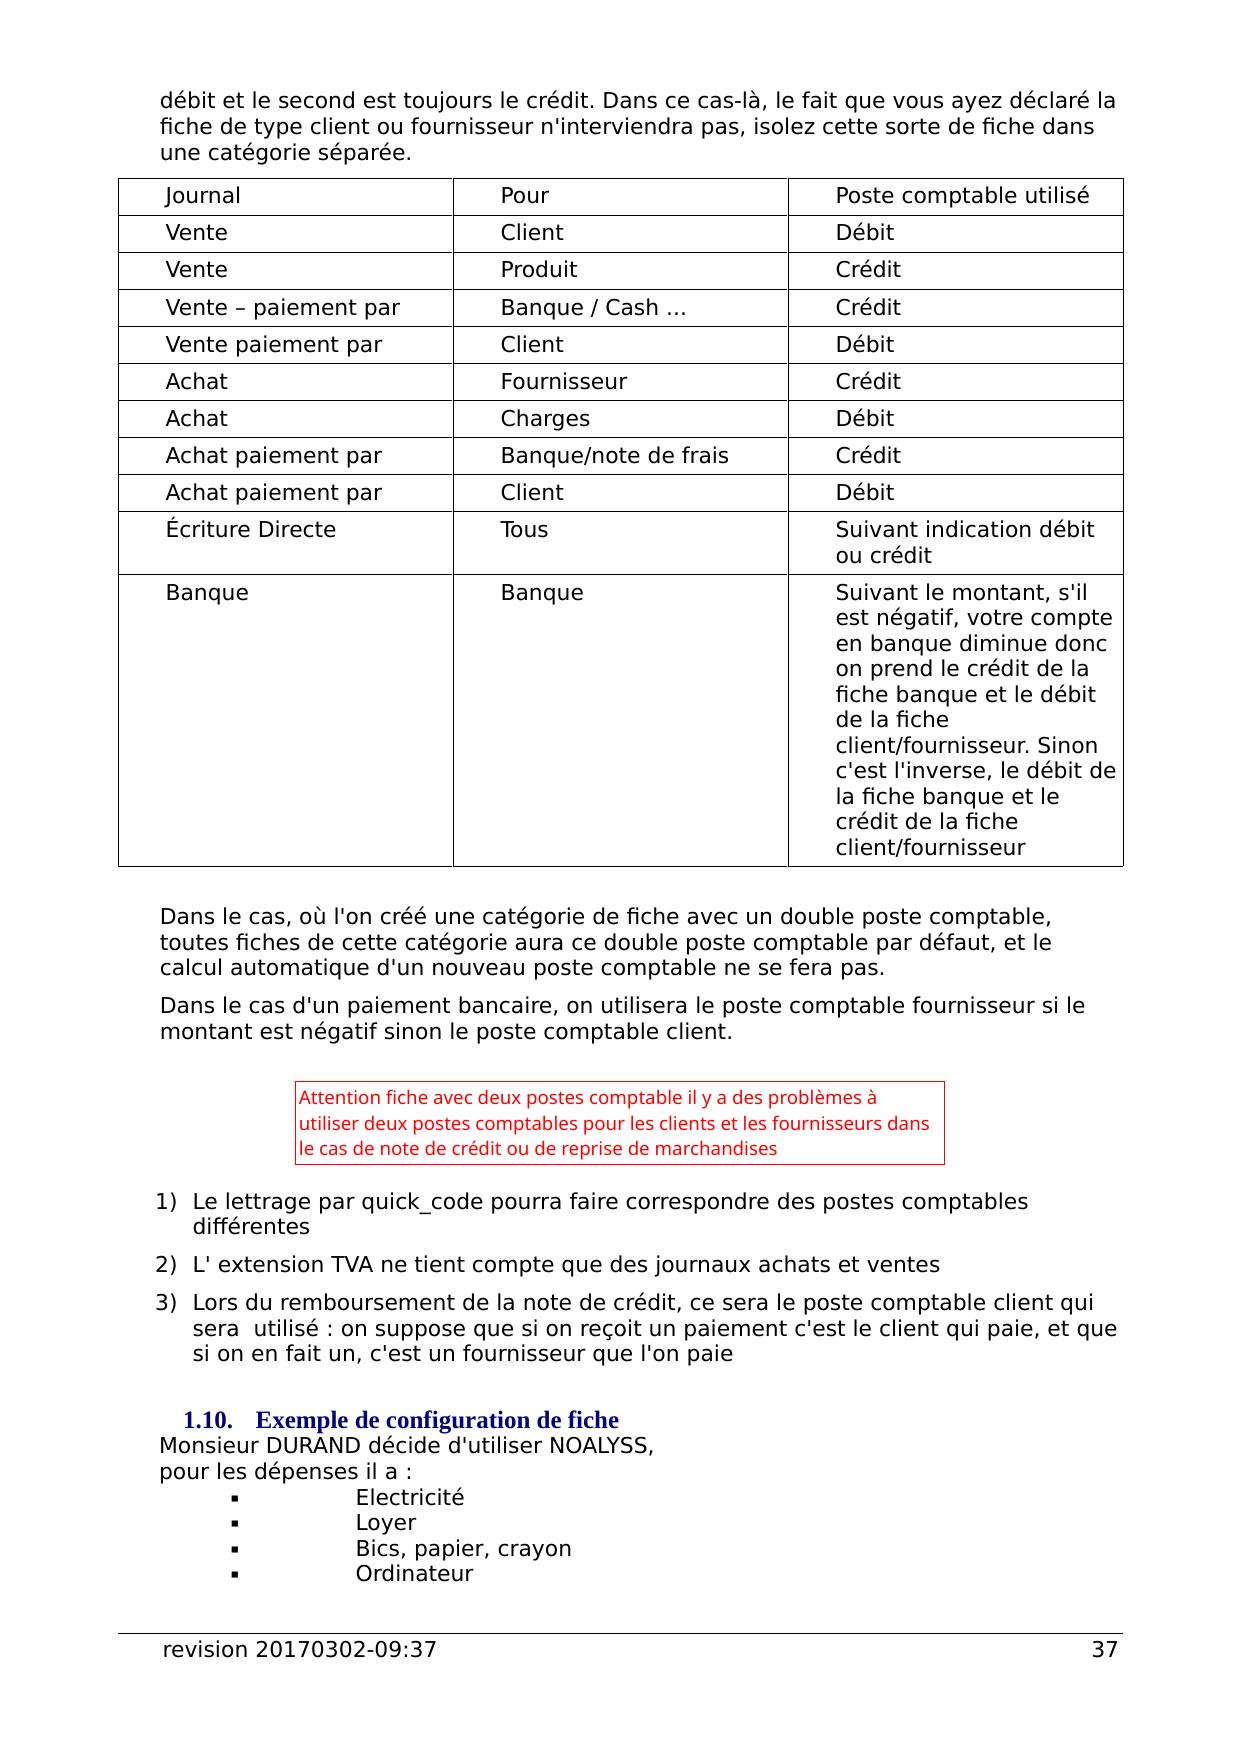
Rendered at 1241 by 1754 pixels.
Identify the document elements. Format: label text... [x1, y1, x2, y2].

table_cell Client [454, 216, 787, 252]
list Loyer [228, 1510, 1123, 1536]
table_cell Banque/note de frais [454, 438, 787, 474]
list Ordinateur [228, 1561, 1123, 1587]
table_cell Crédit [789, 253, 1123, 289]
table_cell Achat [119, 401, 452, 437]
table_cell Débit [789, 475, 1123, 511]
list Electricité [228, 1485, 1123, 1510]
table_cell Débit [789, 216, 1123, 252]
text pour les dépenses il a : [159, 1459, 1123, 1485]
table_cell Vente paiement par [119, 327, 452, 363]
table_cell Banque [119, 575, 452, 866]
table_cell Produit [454, 253, 787, 289]
table_cell Client [454, 327, 787, 363]
table_cell Écriture Directe [119, 512, 452, 574]
list Bics, papier, crayon [228, 1536, 1123, 1561]
table_cell Achat paiement par [119, 438, 452, 474]
table_header Poste comptable utilisé [789, 179, 1123, 215]
text Attention fiche avec deux postes comptable il y a des problèmes à utiliser deux postes comptables pour les clients et les fournisseurs dans le cas de note de crédit ou de reprise de marchandises [296, 1082, 944, 1164]
table_cell Banque [454, 575, 787, 866]
list Le lettrage par quick_code pourra faire correspondre des postes comptables différentes [155, 1189, 1123, 1240]
text Dans le cas, où l'on créé une catégorie de fiche avec un double poste comptable, toutes fiches de cette catégorie aura ce double poste comptable par défaut, et le calcul automatique d'un nouveau poste comptable ne se fera pas. [159, 904, 1123, 981]
table_cell Débit [789, 401, 1123, 437]
table_cell Fournisseur [454, 364, 787, 400]
text Monsieur DURAND décide d'utiliser NOALYSS, [159, 1434, 1123, 1459]
table_cell Crédit [789, 438, 1123, 474]
list L' extension TVA ne tient compte que des journaux achats et ventes [155, 1252, 1123, 1278]
text Dans le cas d'un paiement bancaire, on utilisera le poste comptable fournisseur si le montant est négatif sinon le poste comptable client. [159, 993, 1123, 1044]
table_cell Banque / Cash ... [454, 290, 787, 326]
list Lors du remboursement de la note de crédit, ce sera le poste comptable client qui sera utilisé : on suppose que si on reçoit un paiement c'est le client qui paie, et que si on en fait un, c'est un fournisseur que l'on paie [155, 1290, 1123, 1367]
table_cell Vente – paiement par [119, 290, 452, 326]
table_cell Suivant indication débit ou crédit [789, 512, 1123, 574]
table_header Pour [454, 179, 787, 215]
table_cell Débit [789, 327, 1123, 363]
table_cell Client [454, 475, 787, 511]
table_cell Vente [119, 253, 452, 289]
table_header Journal [119, 179, 452, 215]
table_cell Crédit [789, 290, 1123, 326]
table_cell Crédit [789, 364, 1123, 400]
table_cell Charges [454, 401, 787, 437]
table_cell Suivant le montant, s'il est négatif, votre compte en banque diminue donc on prend le crédit de la fiche banque et le débit de la fiche client/fournisseur. Sinon c'est l'inverse, le débit de la fiche banque et le crédit de la fiche client/fournisseur [789, 575, 1123, 866]
text débit et le second est toujours le crédit. Dans ce cas-là, le fait que vous ayez déclaré la fiche de type client ou fournisseur n'interviendra pas, isolez cette sorte de fiche dans une catégorie séparée. [159, 88, 1123, 165]
table_cell Achat [119, 364, 452, 400]
table_cell Tous [454, 512, 787, 574]
table_cell Vente [119, 216, 452, 252]
subtitle Exemple de configuration de fiche [177, 1405, 1123, 1434]
table_cell Achat paiement par [119, 475, 452, 511]
